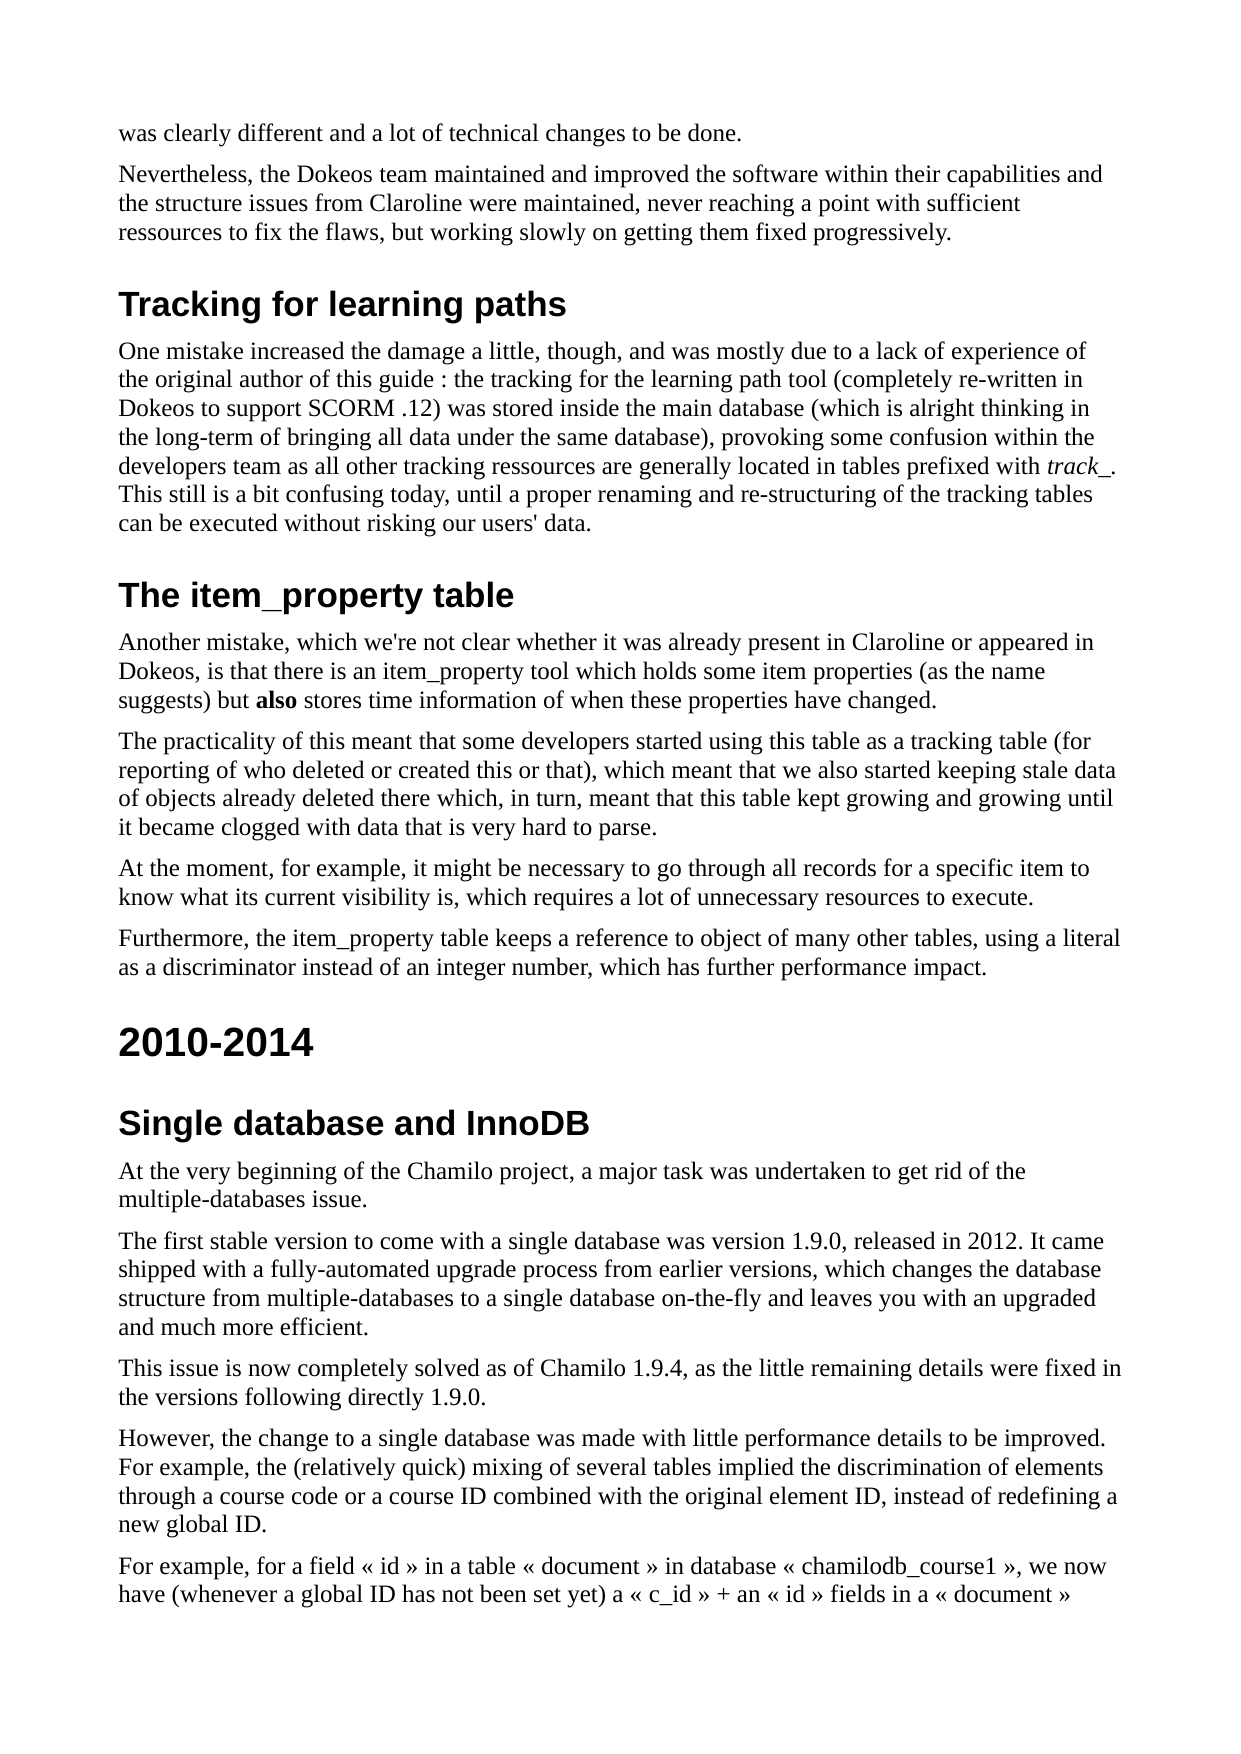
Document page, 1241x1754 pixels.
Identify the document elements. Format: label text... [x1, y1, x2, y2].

text At the very beginning of the Chamilo project, a major task was undertaken to get rid of the multiple-databases issue. [118, 1156, 1122, 1213]
text For example, for a field « id » in a table « document » in database « chamilodb_course1 », we now have (whenever a global ID has not been set yet) a « c_id » + an « id » fields in a « document » [118, 1551, 1122, 1608]
text The practicality of this meant that some developers started using this table as a tracking table (for reporting of who deleted or created this or that), which meant that we also started keeping stale data of objects already deleted there which, in turn, meant that this table kept growing and growing until it became clogged with data that is very hard to parse. [118, 726, 1122, 841]
text The first stable version to come with a single database was version 1.9.0, released in 2012. It came shipped with a fully-automated upgrade process from earlier versions, which changes the database structure from multiple-databases to a single database on-the-fly and leaves you with an upgraded and much more efficient. [118, 1226, 1122, 1341]
subtitle Tracking for learning paths [118, 283, 1122, 323]
text Furthermore, the item_property table keeps a reference to object of many other tables, using a literal as a discriminator instead of an integer number, which has further performance impact. [118, 923, 1122, 981]
text One mistake increased the damage a little, though, and was mostly due to a lack of experience of the original author of this guide : the tracking for the learning path tool (completely re-written in Dokeos to support SCORM .12) was stored inside the main database (which is alright thinking in the long-term of bringing all data under the same database), provoking some confusion within the developers team as all other tracking ressources are generally located in tables prefixed with track_. This still is a bit confusing today, until a proper renaming and re-structuring of the tracking tables can be executed without risking our users' data. [118, 336, 1122, 537]
subtitle Single database and InnoDB [118, 1103, 1122, 1143]
text This issue is now completely solved as of Chamilo 1.9.4, as the little remaining details were fixed in the versions following directly 1.9.0. [118, 1353, 1122, 1411]
subtitle The item_property table [118, 574, 1122, 615]
text Another mistake, which we're not clear whether it was already present in Claroline or appeared in Dokeos, is that there is an item_property tool which holds some item properties (as the name suggests) but also stores time information of when these properties have changed. [118, 627, 1122, 713]
subtitle 2010-2014 [118, 1018, 1122, 1066]
text At the moment, for example, it might be necessary to go through all records for a specific item to know what its current visibility is, which requires a lot of unnecessary resources to execute. [118, 853, 1122, 911]
text was clearly different and a lot of technical changes to be done. [118, 118, 1122, 147]
text However, the change to a single database was made with little performance details to be improved. For example, the (relatively quick) mixing of several tables implied the discrimination of elements through a course code or a course ID combined with the original element ID, instead of redefining a new global ID. [118, 1423, 1122, 1538]
text Nevertheless, the Dokeos team maintained and improved the software within their capabilities and the structure issues from Claroline were maintained, never reaching a point with sufficient ressources to fix the flaws, but working slowly on getting them fixed progressively. [118, 159, 1122, 246]
